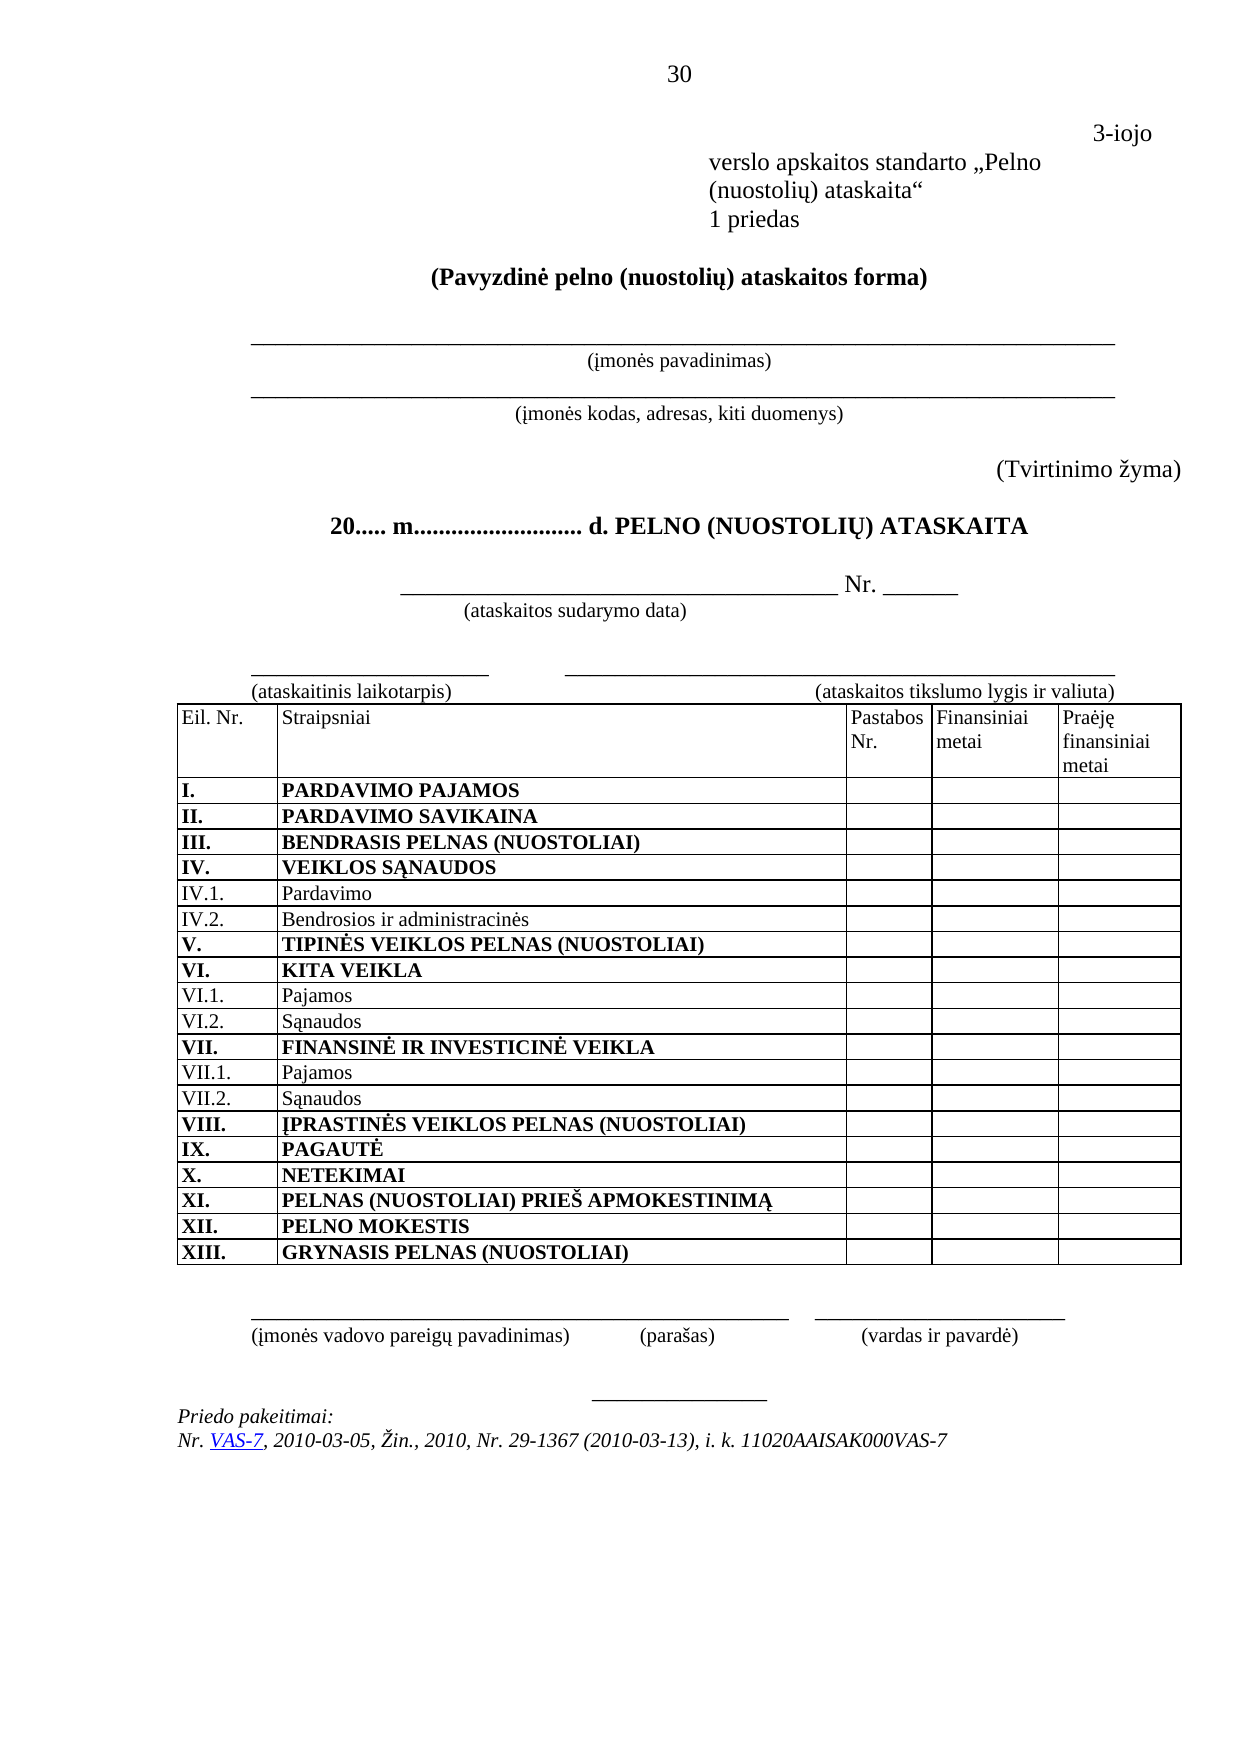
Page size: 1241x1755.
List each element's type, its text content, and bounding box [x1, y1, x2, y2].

table_cell [1059, 1214, 1180, 1238]
table_cell [933, 1035, 1058, 1059]
table_cell PELNAS (NUOSTOLIAI) PRIEŠ APMOKESTINIMĄ [278, 1188, 846, 1212]
table_cell IV. [178, 855, 277, 879]
table_cell [847, 907, 931, 931]
table_cell Sąnaudos [278, 1009, 846, 1033]
table_header Praėję finansiniai metai [1059, 705, 1180, 777]
table_cell VII.1. [178, 1060, 277, 1084]
table_cell [933, 907, 1058, 931]
table_cell [933, 1214, 1058, 1238]
text (įmonės pavadinimas) [177, 348, 1181, 372]
table_cell [933, 932, 1058, 956]
table_cell [1059, 1188, 1180, 1212]
table_cell [933, 778, 1058, 802]
table_cell PARDAVIMO SAVIKAINA [278, 804, 846, 828]
table_cell [1059, 1137, 1180, 1161]
text (Pavyzdinė pelno (nuostolių) ataskaitos forma) [177, 262, 1181, 291]
table_cell PARDAVIMO PAJAMOS [278, 778, 846, 802]
text (įmonės vadovo pareigų pavadinimas) (parašas) (vardas ir pavardė) [177, 1323, 1181, 1347]
table_cell [1059, 1163, 1180, 1187]
text 20..... m........................... d. PELNO (NUOSTOLIŲ) ATASKAITA [177, 511, 1181, 540]
text 1 priedas [177, 204, 1181, 233]
text Priedo pakeitimai: [177, 1404, 1181, 1428]
table_cell [1059, 1060, 1180, 1084]
table_cell KITA VEIKLA [278, 958, 846, 982]
table_cell XII. [178, 1214, 277, 1238]
text Nr. VAS-7, 2010-03-05, Žin., 2010, Nr. 29-1367 (2010-03-13), i. k. 11020AAISAK000VAS-7 [177, 1428, 1181, 1452]
table_cell [933, 983, 1058, 1007]
table_cell [847, 830, 931, 854]
table_cell [933, 1163, 1058, 1187]
table_cell [1059, 932, 1180, 956]
table_cell [1059, 907, 1180, 931]
table_cell [933, 804, 1058, 828]
table_cell [1059, 1035, 1180, 1059]
table_cell [847, 1086, 931, 1110]
table_cell [1059, 1009, 1180, 1033]
table_cell V. [178, 932, 277, 956]
table_cell [1059, 1240, 1180, 1264]
table_cell [933, 1009, 1058, 1033]
text ______________ [177, 1376, 1181, 1404]
table_cell II. [178, 804, 277, 828]
text 3-iojo verslo apskaitos standarto „Pelno [709, 118, 1181, 176]
table_header Eil. Nr. [178, 705, 277, 777]
table_cell [933, 1240, 1058, 1264]
table_cell Sąnaudos [278, 1086, 846, 1110]
table_header Straipsniai [278, 705, 846, 777]
table_cell TIPINĖS VEIKLOS PELNAS (NUOSTOLIAI) [278, 932, 846, 956]
table_cell [847, 778, 931, 802]
table_cell [847, 1163, 931, 1187]
table_cell [847, 958, 931, 982]
text ___________________ ____________________________________________ [177, 650, 1181, 679]
table_header Finansiniai metai [933, 705, 1058, 777]
table_cell [847, 1060, 931, 1084]
table_cell XI. [178, 1188, 277, 1212]
table_cell IX. [178, 1137, 277, 1161]
table_cell BENDRASIS PELNAS (NUOSTOLIAI) [278, 830, 846, 854]
table_cell IV.1. [178, 881, 277, 905]
table_cell ĮPRASTINĖS VEIKLOS PELNAS (NUOSTOLIAI) [278, 1112, 846, 1136]
table_cell [847, 1240, 931, 1264]
table_cell I. [178, 778, 277, 802]
table_cell [1059, 881, 1180, 905]
table_cell VI.1. [178, 983, 277, 1007]
table_cell VI. [178, 958, 277, 982]
table_cell X. [178, 1163, 277, 1187]
table_cell VI.2. [178, 1009, 277, 1033]
table_cell [933, 1060, 1058, 1084]
text (įmonės kodas, adresas, kiti duomenys) [177, 401, 1181, 425]
table_cell [847, 1137, 931, 1161]
table_cell [933, 881, 1058, 905]
table_cell [933, 958, 1058, 982]
table_cell PAGAUTĖ [278, 1137, 846, 1161]
table_cell [1059, 1112, 1180, 1136]
table_cell [933, 1188, 1058, 1212]
table_cell [847, 1009, 931, 1033]
text (ataskaitinis laikotarpis) (ataskaitos tikslumo lygis ir valiuta) [177, 679, 1181, 703]
table_cell GRYNASIS PELNAS (NUOSTOLIAI) [278, 1240, 846, 1264]
table_cell [847, 855, 931, 879]
table_cell [1059, 830, 1180, 854]
table_cell [1059, 983, 1180, 1007]
text (nuostolių) ataskaita“ [177, 176, 1181, 204]
table_cell [933, 1137, 1058, 1161]
table_cell [933, 1112, 1058, 1136]
table_cell VII. [178, 1035, 277, 1059]
table_cell PELNO MOKESTIS [278, 1214, 846, 1238]
table_cell [933, 830, 1058, 854]
table_cell [1059, 778, 1180, 802]
table_cell [847, 932, 931, 956]
table_cell Pajamos [278, 1060, 846, 1084]
table_cell VII.2. [178, 1086, 277, 1110]
table_cell XIII. [178, 1240, 277, 1264]
table_cell [847, 1035, 931, 1059]
text (Tvirtinimo žyma) [177, 454, 1181, 482]
table_cell FINANSINĖ IR INVESTICINĖ VEIKLA [278, 1035, 846, 1059]
table_cell [847, 804, 931, 828]
text (ataskaitos sudarymo data) [390, 597, 1181, 622]
text ___________________________________ Nr. ______ [177, 569, 1181, 597]
table_cell [1059, 804, 1180, 828]
table_cell VIII. [178, 1112, 277, 1136]
table_header Pastabos Nr. [847, 705, 931, 777]
table_cell Bendrosios ir administracinės [278, 907, 846, 931]
table_cell Pardavimo [278, 881, 846, 905]
table_cell NETEKIMAI [278, 1163, 846, 1187]
text ______________________________ _____________ ____________________ [177, 1294, 1181, 1323]
table_cell [847, 1214, 931, 1238]
table_cell Pajamos [278, 983, 846, 1007]
table_cell VEIKLOS SĄNAUDOS [278, 855, 846, 879]
table_cell [1059, 1086, 1180, 1110]
table_cell III. [178, 830, 277, 854]
table_cell [933, 1086, 1058, 1110]
table_cell [847, 881, 931, 905]
table_cell [847, 983, 931, 1007]
table_cell [933, 855, 1058, 879]
table_cell [847, 1188, 931, 1212]
table_cell [1059, 958, 1180, 982]
table_cell [1059, 855, 1180, 879]
table_cell IV.2. [178, 907, 277, 931]
table_cell [847, 1112, 931, 1136]
